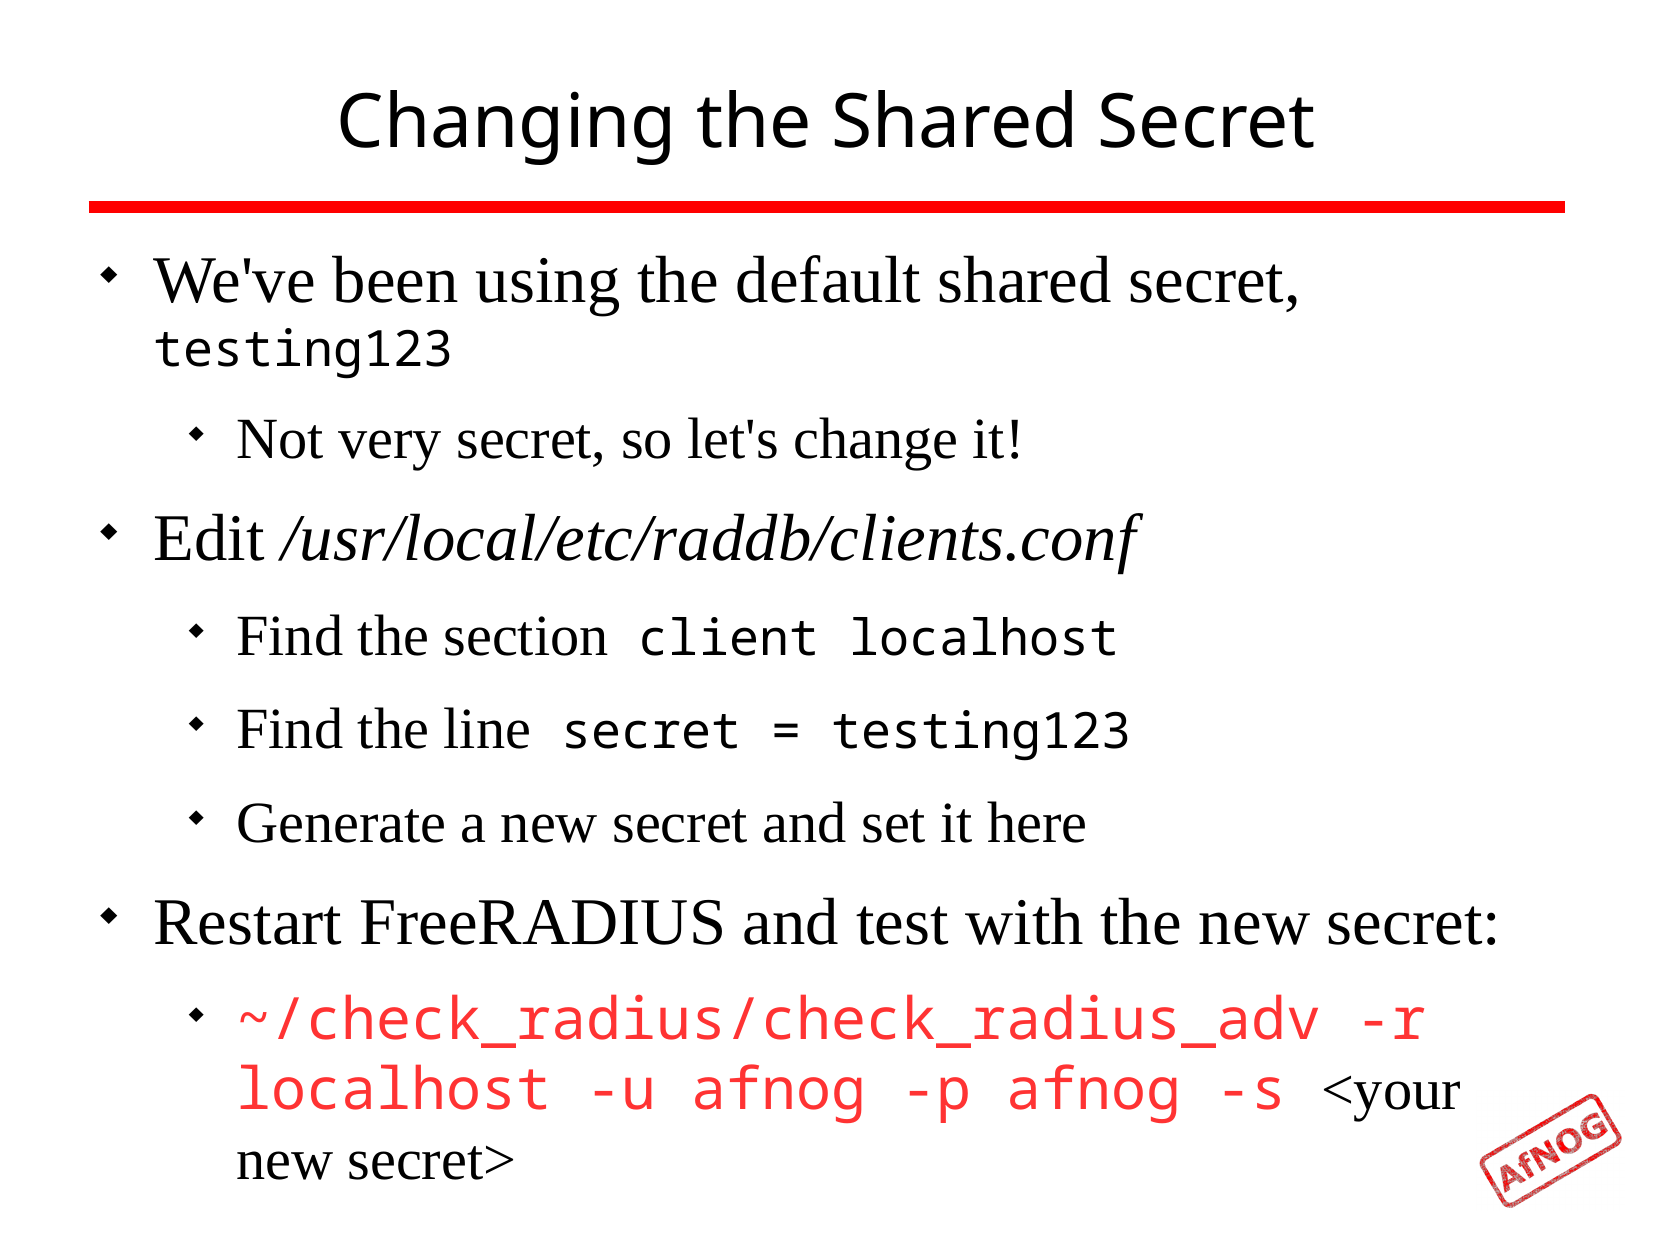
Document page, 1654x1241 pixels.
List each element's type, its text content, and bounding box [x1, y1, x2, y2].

picture [1476, 1090, 1625, 1211]
list We've been using the default shared secret, testing123 Not very secret, so let's change it! Edit /usr/local/etc/raddb/clients.conf Find the section client localhost Find the line secret = testing123 Generate a new secret and set it here Restart FreeRADIUS and test with the new secret: ~/check_radius/check_radius_adv -r localhost -u afnog -p afnog -s <your new secret> [82, 236, 1571, 1152]
title Changing the Shared Secret [82, 29, 1571, 207]
